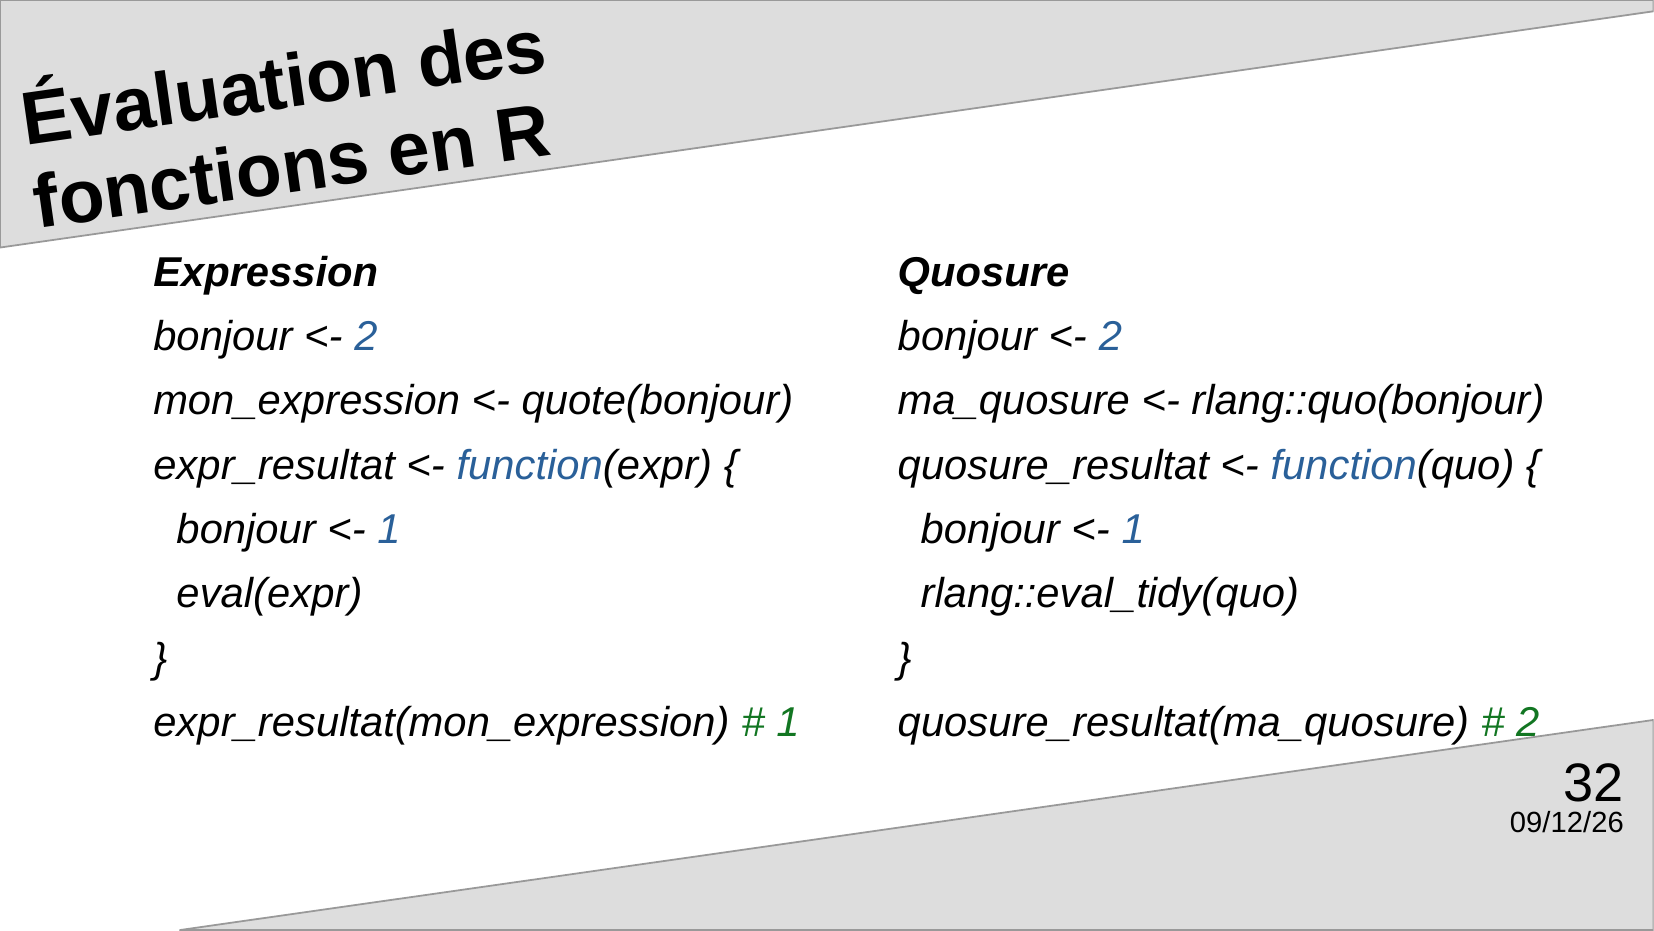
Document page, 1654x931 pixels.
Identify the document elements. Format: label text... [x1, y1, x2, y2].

list Expression bonjour <- 2 mon_expression <- quote(bonjour) expr_resultat <- function(expr) { bonjour <- 1 eval(expr) } expr_resultat(mon_expression) # 1 [82, 248, 826, 827]
title Évaluation des fonctions en R [16, 0, 1502, 245]
list Quosure bonjour <- 2 ma_quosure <- rlang::quo(bonjour) quosure_resultat <- function(quo) { bonjour <- 1 rlang::eval_tidy(quo) } quosure_resultat(ma_quosure) # 2 [826, 248, 1654, 827]
